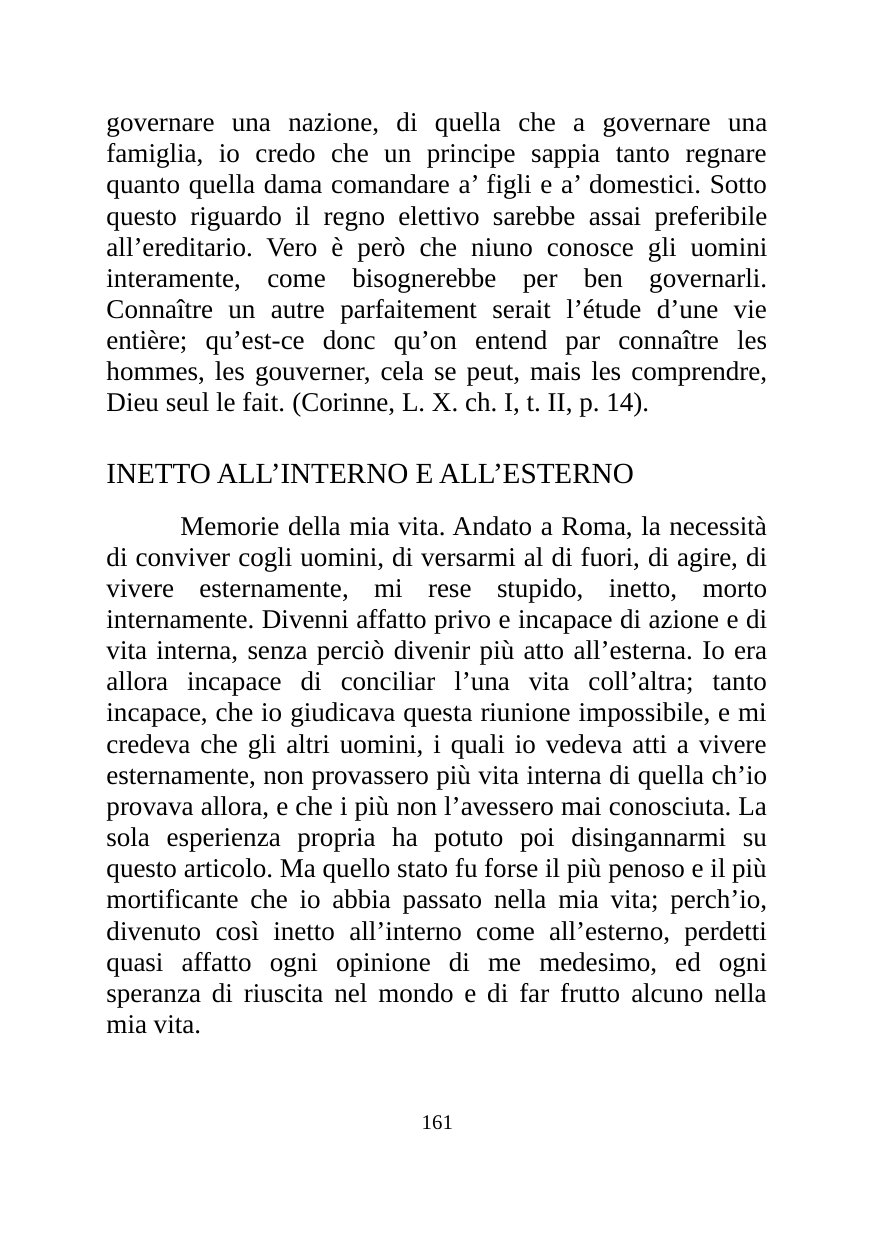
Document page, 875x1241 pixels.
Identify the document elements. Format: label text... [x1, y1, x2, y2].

text governare una nazione, di quella che a governare una famiglia, io credo che un principe sappia tanto regnare quanto quella dama comandare a’ figli e a’ domestici. Sotto questo riguardo il regno elettivo sarebbe assai preferibile all’ereditario. Vero è però che niuno conosce gli uomini interamente, come bisognerebbe per ben governarli. Connaître un autre parfaitement serait l’étude d’une vie entière; qu’est-ce donc qu’on entend par connaître les hommes, les gouverner, cela se peut, mais les comprendre, Dieu seul le fait. (Corinne, L. X. ch. I, t. II, p. 14). [106, 106, 768, 418]
text Memorie della mia vita. Andato a Roma, la necessità di conviver cogli uomini, di versarmi al di fuori, di agire, di vivere esternamente, mi rese stupido, inetto, morto internamente. Divenni affatto privo e incapace di azione e di vita interna, senza perciò divenir più atto all’esterna. Io era allora incapace di conciliar l’una vita coll’altra; tanto incapace, che io giudicava questa riunione impossibile, e mi credeva che gli altri uomini, i quali io vedeva atti a vivere esternamente, non provassero più vita interna di quella ch’io provava allora, e che i più non l’avessero mai conosciuta. La sola esperienza propria ha potuto poi disingannarmi su questo articolo. Ma quello stato fu forse il più penoso e il più mortificante che io abbia passato nella mia vita; perch’io, divenuto così inetto all’interno come all’esterno, perdetti quasi affatto ogni opinione di me medesimo, ed ogni speranza di riuscita nel mondo e di far frutto alcuno nella mia vita. [106, 510, 768, 1039]
subtitle INETTO ALL’INTERNO E ALL’ESTERNO [106, 457, 768, 490]
